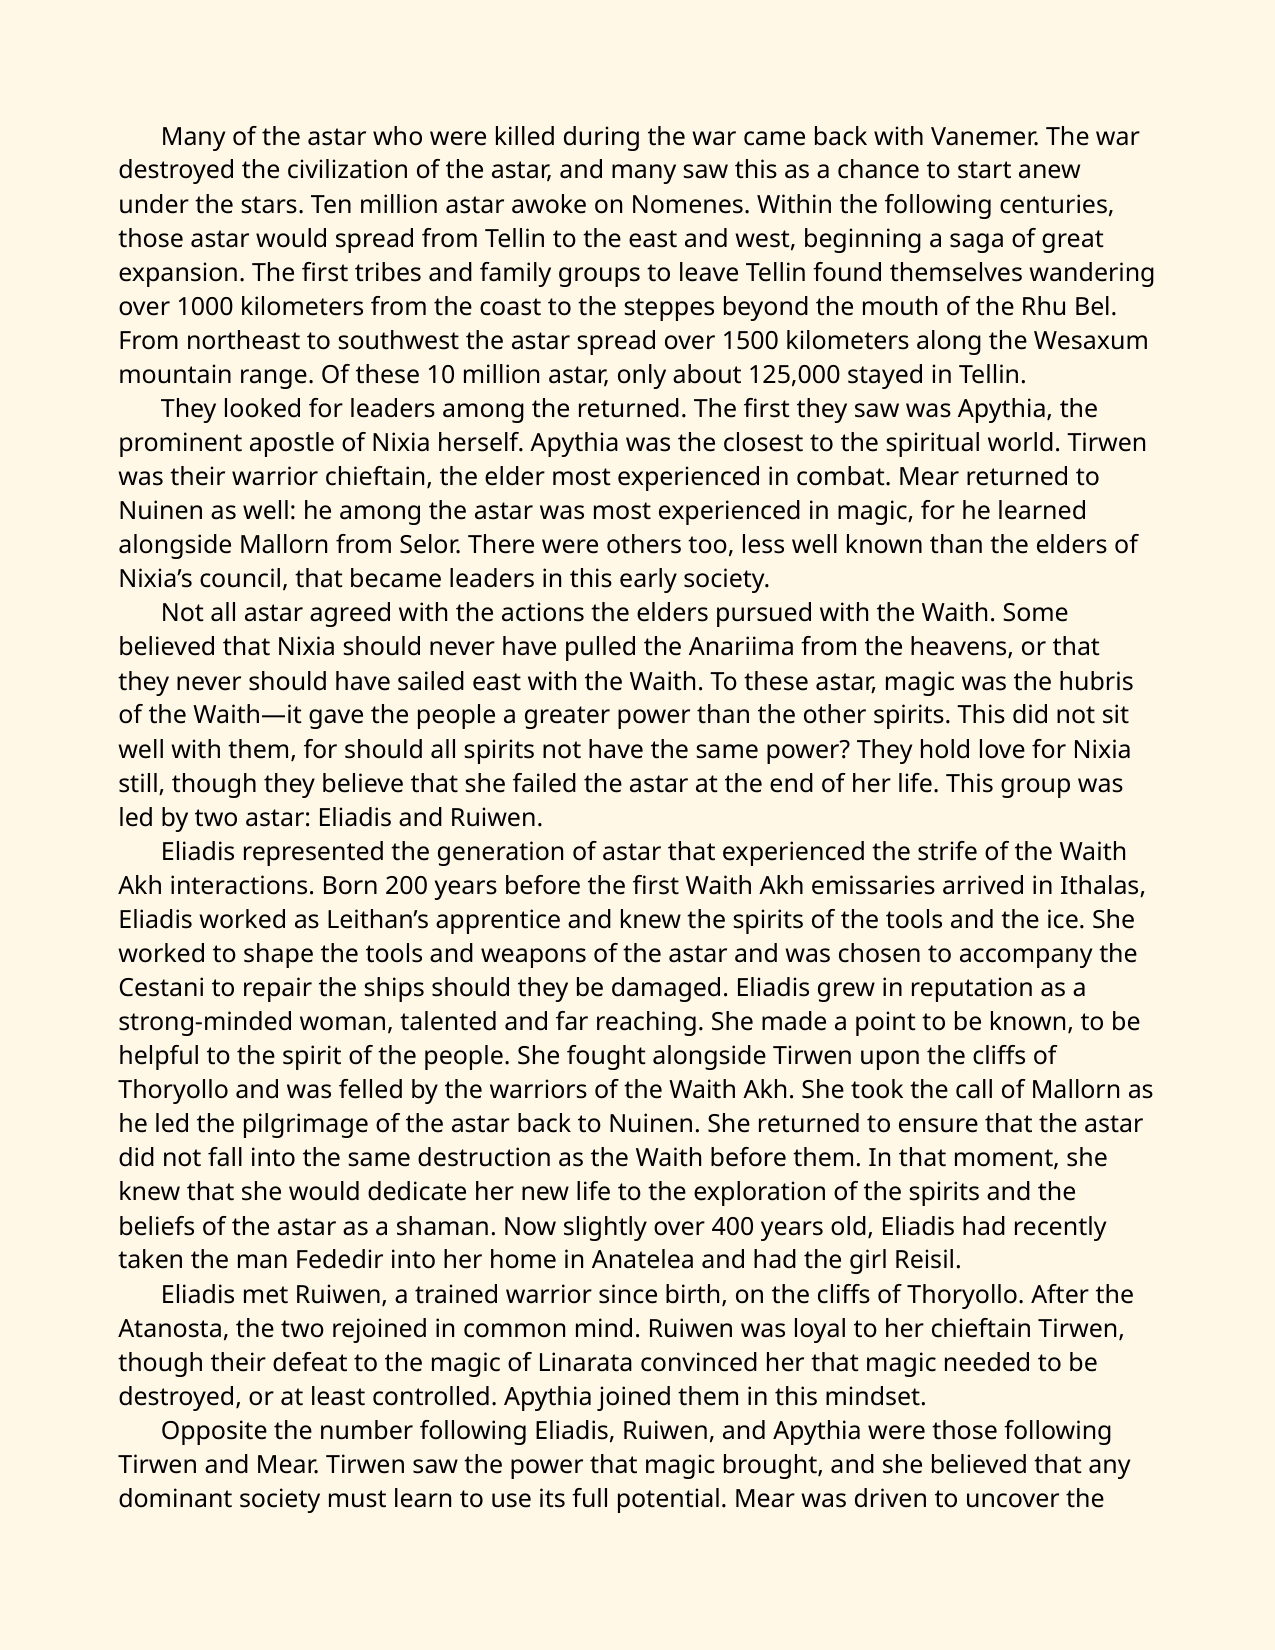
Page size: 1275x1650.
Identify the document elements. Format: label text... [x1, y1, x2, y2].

text They looked for leaders among the returned. The first they saw was Apythia, the prominent apostle of Nixia herself. Apythia was the closest to the spiritual world. Tirwen was their warrior chieftain, the elder most experienced in combat. Mear returned to Nuinen as well: he among the astar was most experienced in magic, for he learned alongside Mallorn from Selor. There were others too, less well known than the elders of Nixia’s council, that became leaders in this early society. [118, 391, 1157, 595]
text Opposite the number following Eliadis, Ruiwen, and Apythia were those following Tirwen and Mear. Tirwen saw the power that magic brought, and she believed that any dominant society must learn to use its full potential. Mear was driven to uncover the [118, 1412, 1157, 1515]
text Not all astar agreed with the actions the elders pursued with the Waith. Some believed that Nixia should never have pulled the Anariima from the heavens, or that they never should have sailed east with the Waith. To these astar, magic was the hubris of the Waith—it gave the people a greater power than the other spirits. This did not sit well with them, for should all spirits not have the same power? They hold love for Nixia still, though they believe that she failed the astar at the end of her life. This group was led by two astar: Eliadis and Ruiwen. [118, 595, 1157, 833]
text Many of the astar who were killed during the war came back with Vanemer. The war destroyed the civilization of the astar, and many saw this as a chance to start anew under the stars. Ten million astar awoke on Nomenes. Within the following centuries, those astar would spread from Tellin to the east and west, beginning a saga of great expansion. The first tribes and family groups to leave Tellin found themselves wandering over 1000 kilometers from the coast to the steppes beyond the mouth of the Rhu Bel. From northeast to southwest the astar spread over 1500 kilometers along the Wesaxum mountain range. Of these 10 million astar, only about 125,000 stayed in Tellin. [118, 118, 1157, 391]
text Eliadis represented the generation of astar that experienced the strife of the Waith Akh interactions. Born 200 years before the first Waith Akh emissaries arrived in Ithalas, Eliadis worked as Leithan’s apprentice and knew the spirits of the tools and the ice. She worked to shape the tools and weapons of the astar and was chosen to accompany the Cestani to repair the ships should they be damaged. Eliadis grew in reputation as a strong-minded woman, talented and far reaching. She made a point to be known, to be helpful to the spirit of the people. She fought alongside Tirwen upon the cliffs of Thoryollo and was felled by the warriors of the Waith Akh. She took the call of Mallorn as he led the pilgrimage of the astar back to Nuinen. She returned to ensure that the astar did not fall into the same destruction as the Waith before them. In that moment, she knew that she would dedicate her new life to the exploration of the spirits and the beliefs of the astar as a shaman. Now slightly over 400 years old, Eliadis had recently taken the man Fededir into her home in Anatelea and had the girl Reisil. [118, 833, 1157, 1276]
text Eliadis met Ruiwen, a trained warrior since birth, on the cliffs of Thoryollo. After the Atanosta, the two rejoined in common mind. Ruiwen was loyal to her chieftain Tirwen, though their defeat to the magic of Linarata convinced her that magic needed to be destroyed, or at least controlled. Apythia joined them in this mindset. [118, 1276, 1157, 1412]
